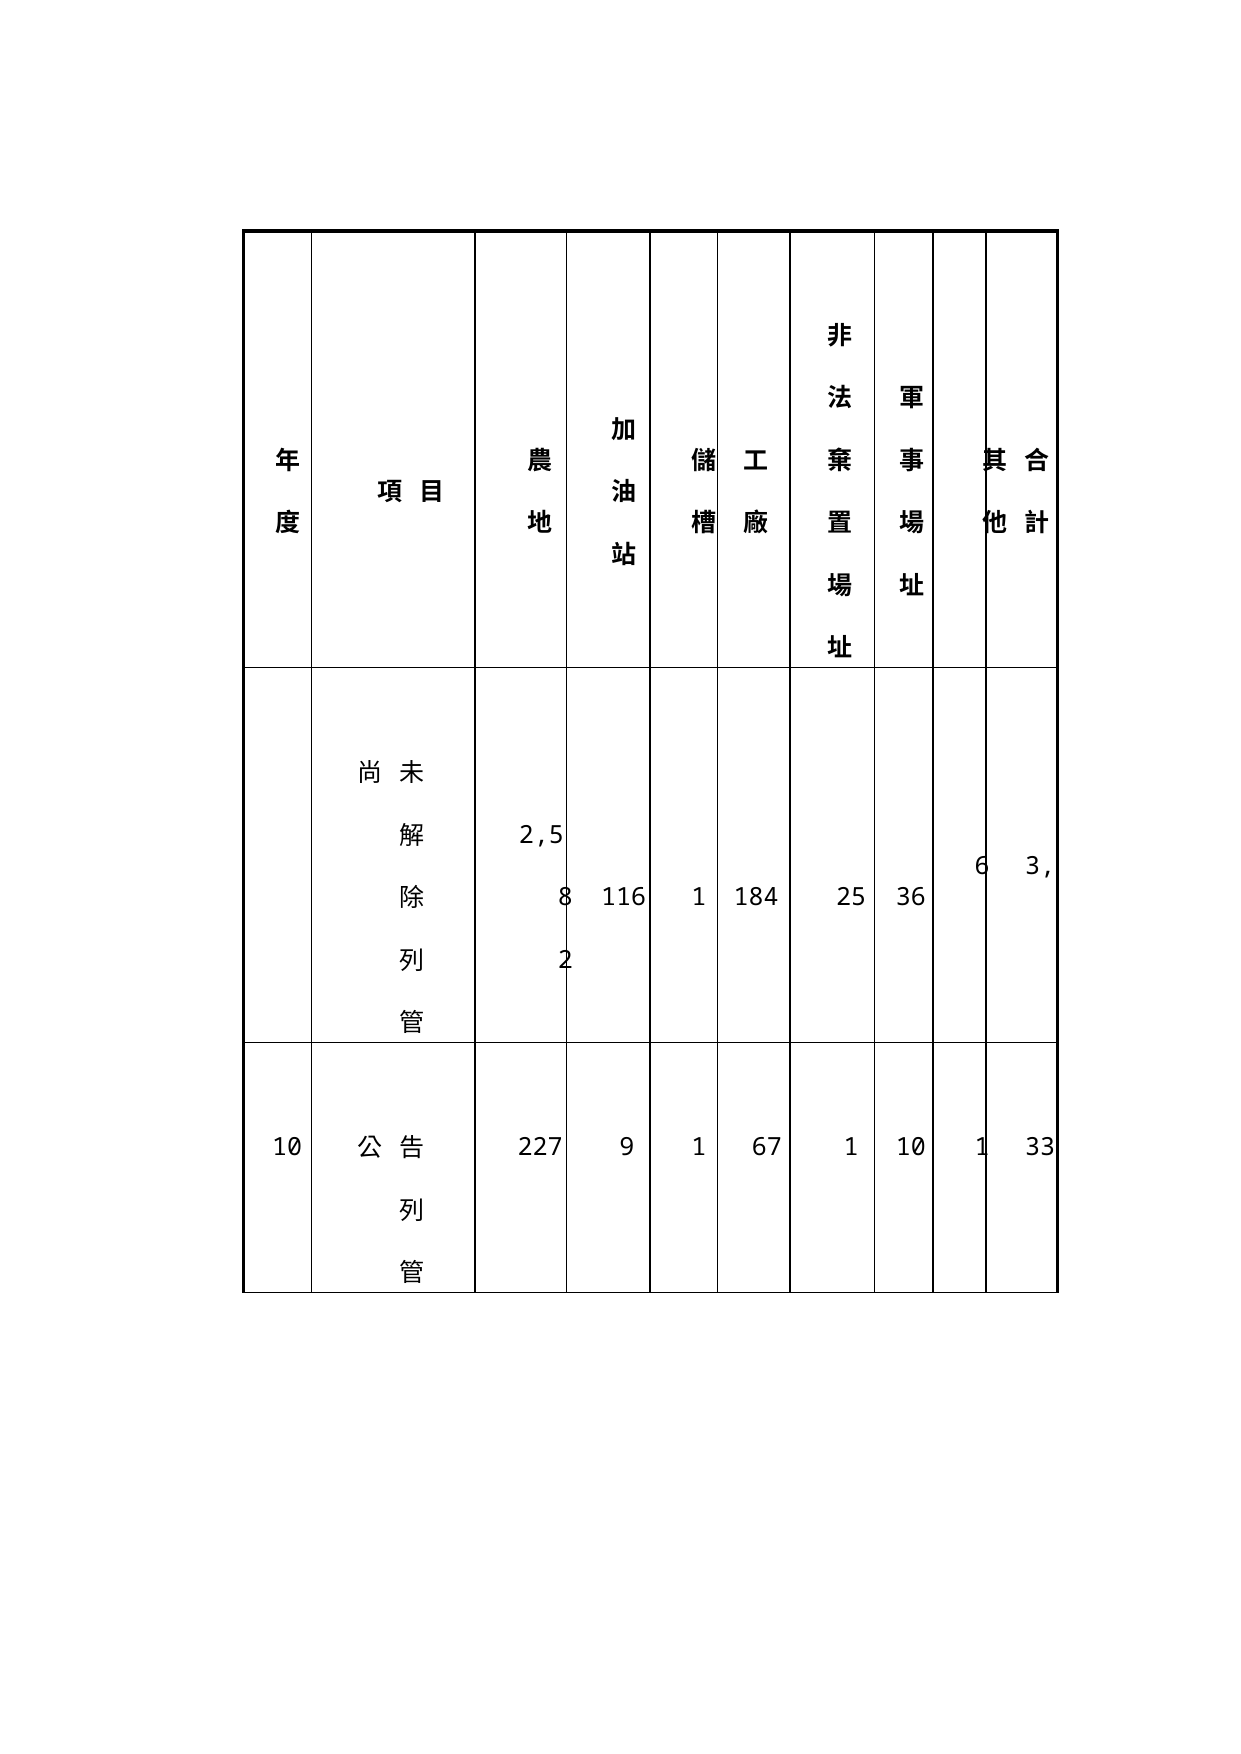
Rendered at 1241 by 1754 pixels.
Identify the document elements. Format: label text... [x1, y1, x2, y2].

table_header 加油站 [567, 233, 649, 667]
table_cell 331 [987, 1043, 1056, 1292]
table_header 其他 [934, 233, 985, 667]
table_cell 60 [934, 668, 985, 1042]
table_cell 1 [791, 1043, 874, 1292]
table_header 儲槽 [651, 233, 717, 667]
table_cell 1 [651, 668, 717, 1042]
table_cell 67 [718, 1043, 789, 1292]
table_cell 9 [567, 1043, 649, 1292]
table_cell 16 [934, 1043, 985, 1292]
table_header 農地 [476, 233, 566, 667]
table_cell 227 [476, 1043, 566, 1292]
table_cell 25 [791, 668, 874, 1042]
table_cell 公告列管 [312, 1043, 474, 1292]
table_cell 1 [651, 1043, 717, 1292]
table_header 合計 [987, 233, 1056, 667]
table_cell 60 [978, 864, 985, 872]
table_cell 60 [978, 858, 985, 864]
table_cell 102 [245, 668, 311, 1042]
table_cell 103 [245, 1043, 311, 1292]
table_cell 尚未解除列管 [312, 668, 474, 1042]
table_header 年度 [245, 233, 311, 667]
table_cell 184 [718, 668, 789, 1042]
table_cell 36 [875, 668, 932, 1042]
table_cell 3,004 [987, 668, 1056, 1042]
table_cell 10 [875, 1043, 932, 1292]
table_header 項目 [312, 233, 474, 667]
table_cell 116 [567, 668, 649, 1042]
table_header 非法棄置場址 [791, 233, 874, 667]
table_cell 2,582 [476, 668, 566, 1042]
table_header 軍事場址 [875, 233, 932, 667]
table_header 工廠 [718, 233, 789, 667]
